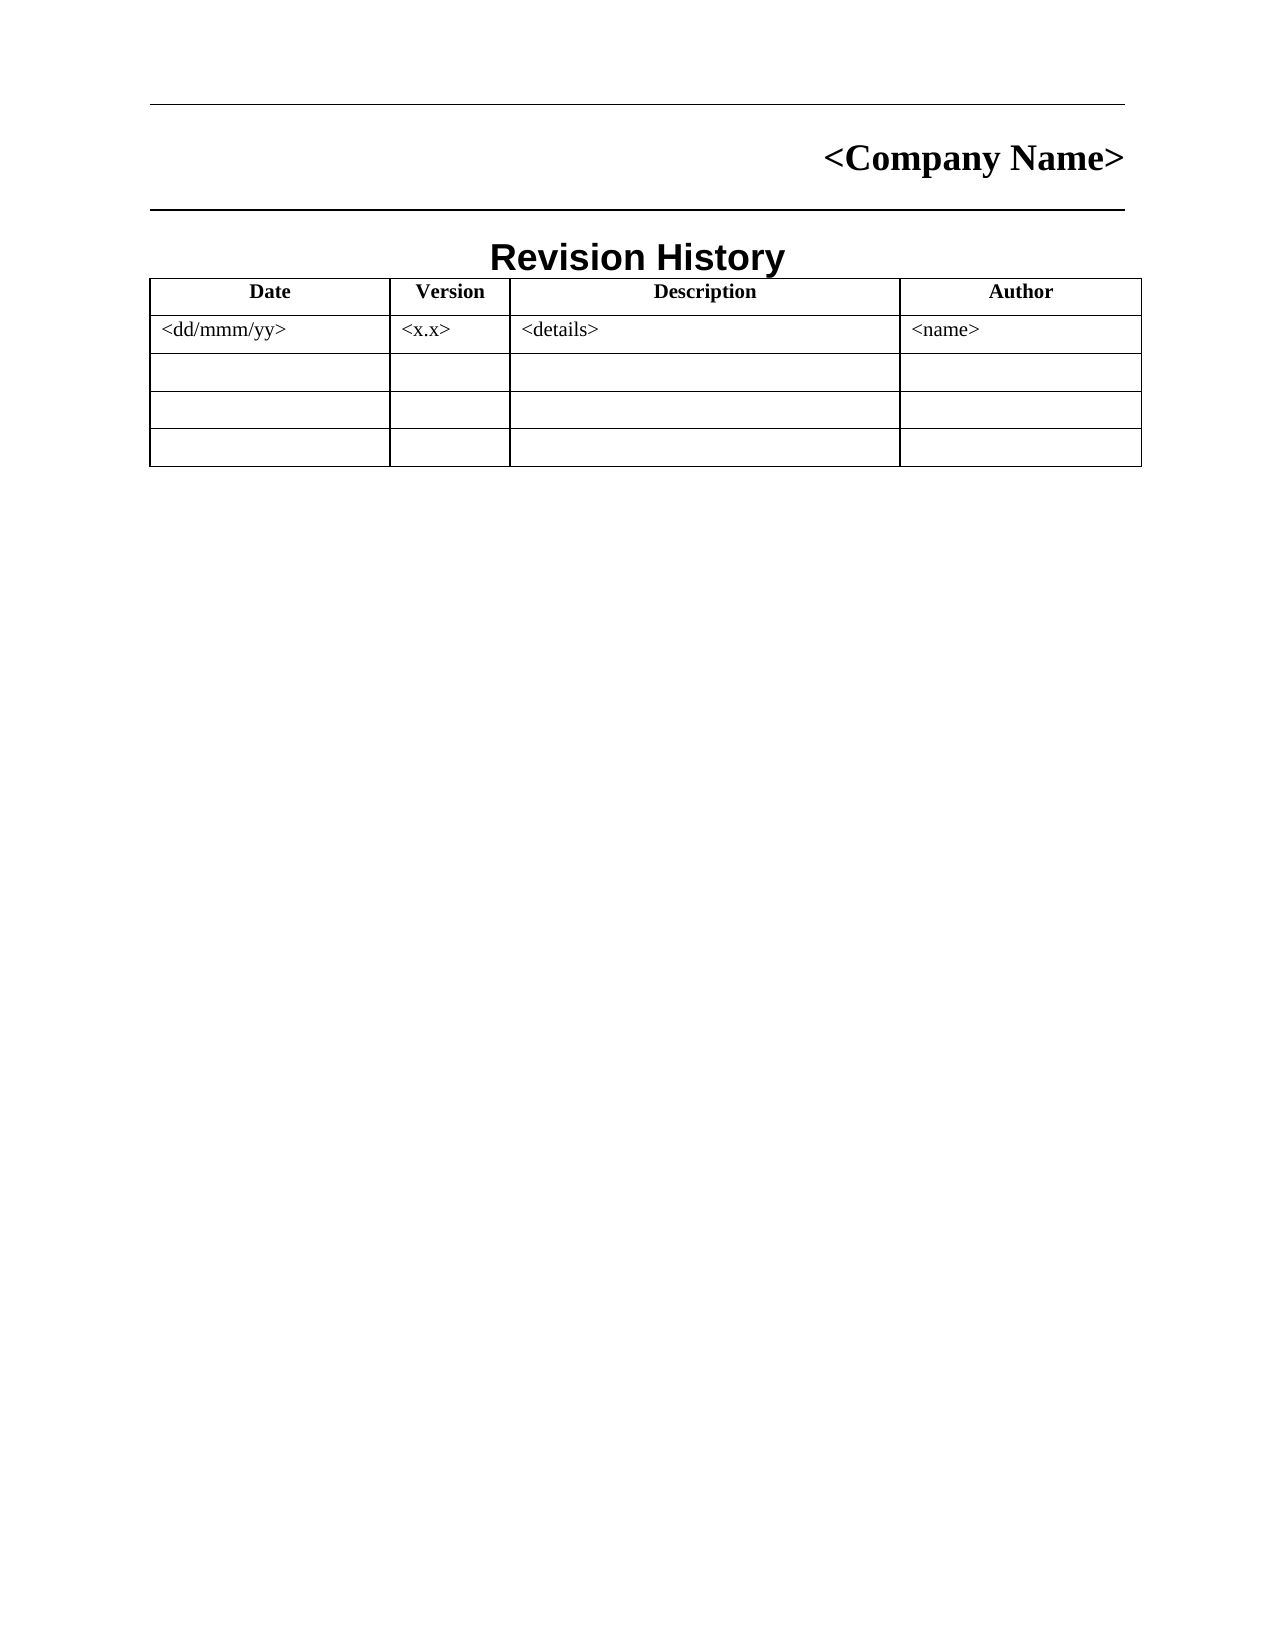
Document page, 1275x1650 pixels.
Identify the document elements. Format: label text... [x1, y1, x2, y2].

table_cell <name> [901, 316, 1141, 353]
table_header Version [391, 279, 509, 315]
table_header Author [901, 279, 1141, 315]
table_cell [391, 392, 509, 428]
table_cell <details> [511, 316, 899, 353]
table_cell [901, 392, 1141, 428]
table_header Date [151, 279, 389, 315]
table_cell <x.x> [391, 316, 509, 353]
table_cell [151, 354, 389, 391]
table_cell [151, 392, 389, 428]
table_cell [511, 354, 899, 391]
table_cell [901, 429, 1141, 466]
table_cell [391, 429, 509, 466]
table_header Description [511, 279, 899, 315]
table_cell <dd/mmm/yy> [151, 316, 389, 353]
table_cell [511, 429, 899, 466]
table_cell [901, 354, 1141, 391]
table_cell [391, 354, 509, 391]
table_cell [151, 429, 389, 466]
table_cell [511, 392, 899, 428]
text Revision History [150, 235, 1125, 278]
